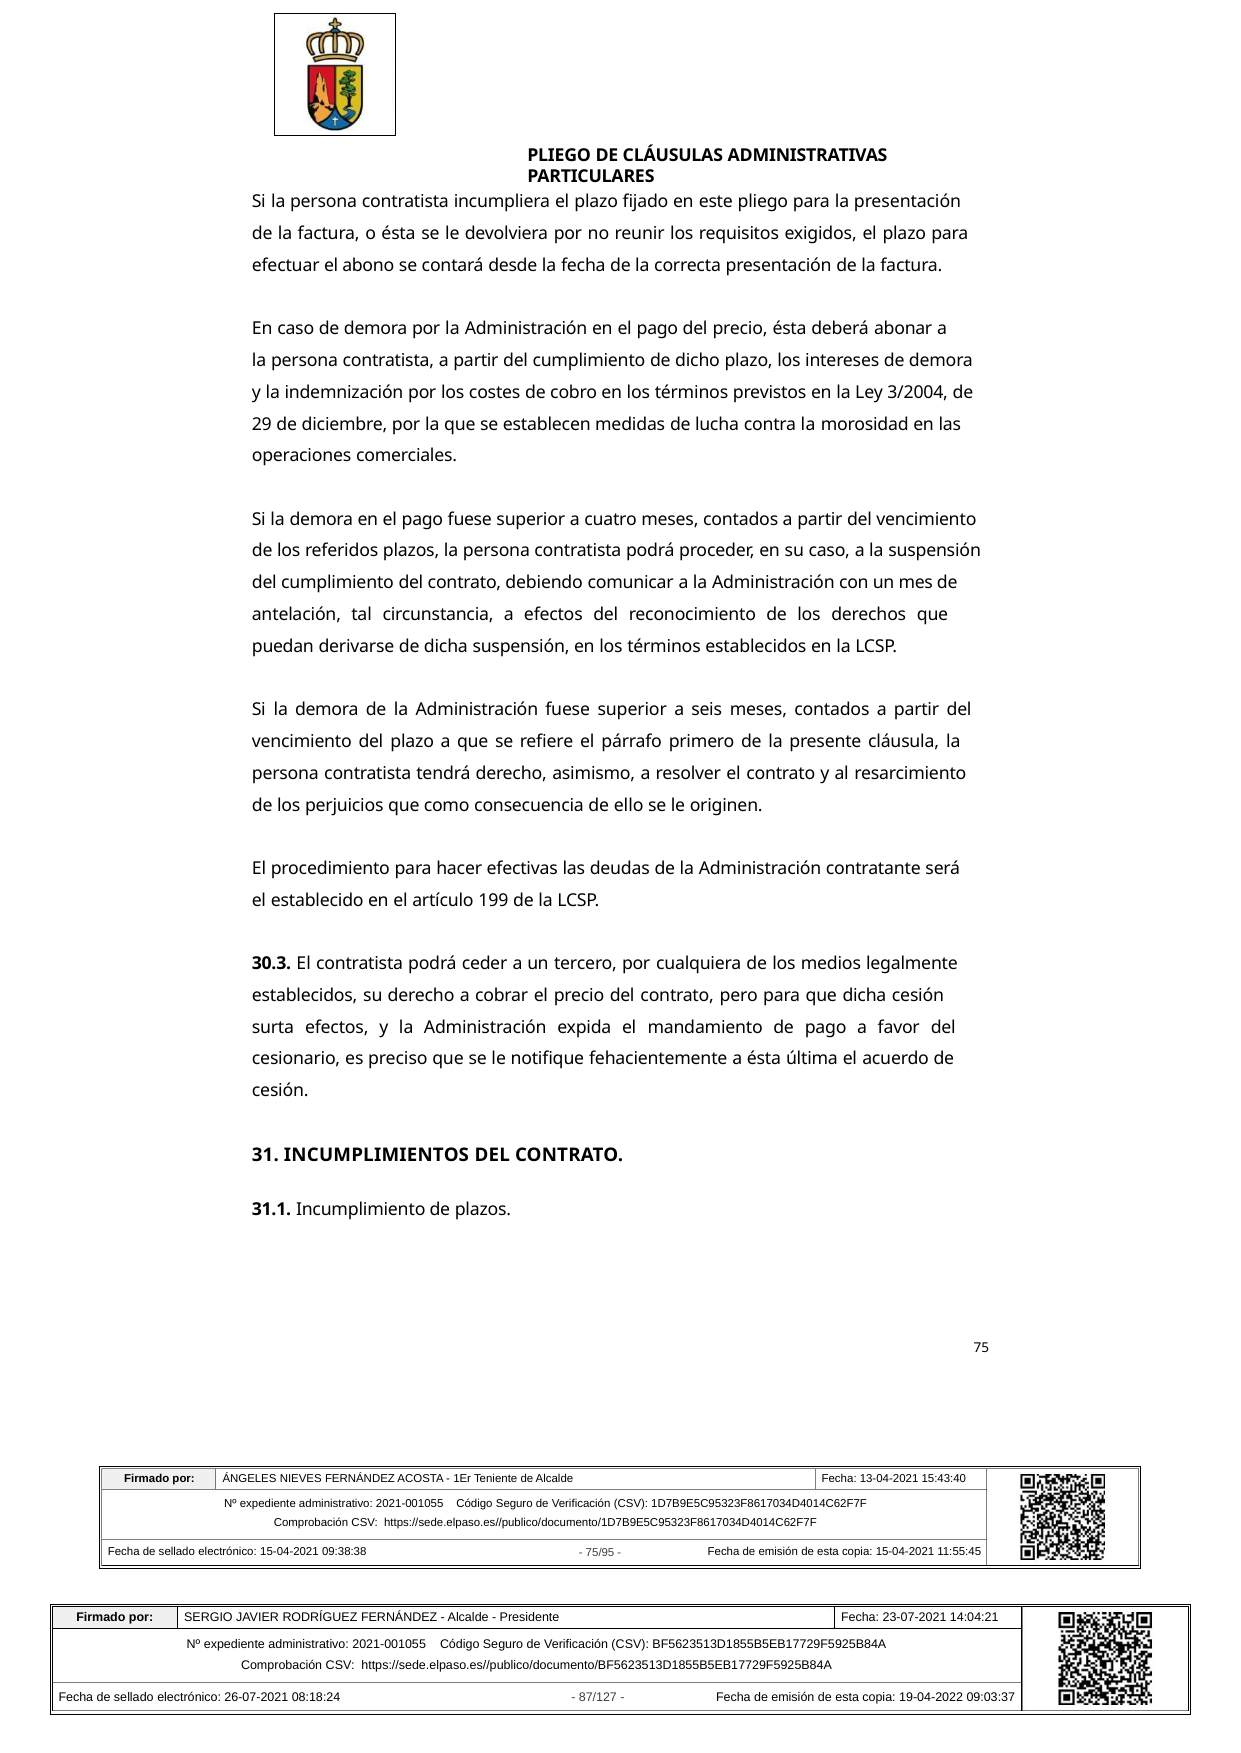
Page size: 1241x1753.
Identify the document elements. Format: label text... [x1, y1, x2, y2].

text de la factura, o ésta se le devolviera por no reunir los requisitos exigidos, el plazo para [252, 223, 1014, 243]
text Si la demora en el pago fuese superior a cuatro meses, contados a partir del vencimiento [252, 509, 1013, 529]
text Nº expediente administrativo: 2021-001055 Código Seguro de Verificación (CSV): 1D7B9E5C95323F8617034D4014C62F7F [224, 1498, 889, 1511]
text 0.3. El contratista podrá ceder a un tercero, por cualquiera de los medios legalmente [261, 952, 1013, 973]
text 29 de diciembre, por la que se establecen medidas de lucha contra la morosidad en las [252, 414, 1013, 434]
text de los perjuicios que como consecuencia de ello se le originen. [252, 795, 1013, 815]
text cesionario, es preciso que se le notifique fehacientemente a ésta última el acuerdo de [252, 1048, 1013, 1069]
text Fecha: 23-07-2021 14:04:21 [841, 1610, 1022, 1624]
text de los referidos plazos, la persona contratista podrá proceder, en su caso, a la suspensión [252, 541, 1013, 561]
text 3 [252, 1143, 262, 1166]
text - 87/127 - [571, 1691, 643, 1705]
picture [51, 1605, 1190, 1714]
text antelación, tal circunstancia, a efectos del reconocimiento de los derechos que [252, 604, 1013, 624]
text Comprobación CSV: https://sede.elpaso.es//publico/documento/BF5623513D1855B5EB17729F5925B84A [241, 1658, 912, 1672]
text el establecido en el artículo 199 de la LCSP. [252, 890, 1013, 910]
text establecidos, su derecho a cobrar el precio del contrato, pero para que dicha cesión [252, 985, 1013, 1005]
text Fecha de emisión de esta copia: 15-04-2021 11:55:45 [707, 1546, 1006, 1558]
text puedan derivarse de dicha suspensión, en los términos establecidos en la LCSP. [252, 636, 1013, 657]
text Firmado por: [76, 1610, 172, 1624]
text Comprobación CSV: https://sede.elpaso.es//publico/documento/1D7B9E5C95323F8617034D4014C62F7F [273, 1517, 889, 1529]
text del cumplimiento del contrato, debiendo comunicar a la Administración con un mes de [252, 572, 1013, 593]
text 3 [252, 1199, 261, 1220]
text 3 [252, 1204, 258, 1213]
text Nº expediente administrativo: 2021-001055 Código Seguro de Verificación (CSV): BF5623513D1855B5EB17729F5925B84A [186, 1638, 912, 1652]
text En caso de demora por la Administración en el pago del precio, ésta deberá abonar a [252, 318, 1014, 338]
text y la indemnización por los costes de cobro en los términos previstos en la Ley 3/2004, de [252, 382, 1014, 402]
text PLIEGO DE CLÁUSULAS ADMINISTRATIVAS PARTICULARES [527, 145, 1013, 187]
text 1.1. Incumplimiento de plazos. [261, 1199, 540, 1220]
text 75 [973, 1339, 1009, 1356]
text Fecha de emisión de esta copia: 19-04-2022 09:03:37 [716, 1690, 1040, 1704]
text 3 [252, 958, 258, 967]
text Si la persona contratista incumpliera el plazo fijado en este pliego para la presentación [252, 191, 1014, 212]
text la persona contratista, a partir del cumplimiento de dicho plazo, los intereses de demora [252, 350, 1014, 370]
text Firmado por: [124, 1473, 211, 1485]
text Fecha de sellado electrónico: 26-07-2021 08:18:24 [58, 1690, 365, 1704]
text Fecha: 13-04-2021 15:43:40 [821, 1473, 987, 1485]
text cesión. [252, 1080, 1013, 1101]
picture [275, 14, 395, 135]
text El procedimiento para hacer efectivas las deudas de la Administración contratante será [252, 858, 1013, 878]
text operaciones comerciales. [252, 446, 495, 466]
text efectuar el abono se contará desde la fecha de la correcta presentación de la factura. [252, 255, 1014, 275]
text surta efectos, y la Administración expida el mandamiento de pago a favor del [252, 1017, 1013, 1037]
text 3 [252, 1150, 258, 1159]
text persona contratista tendrá derecho, asimismo, a resolver el contrato y al resarcimiento [252, 763, 1013, 783]
text vencimiento del plazo a que se refiere el párrafo primero de la presente cláusula, la [252, 731, 1013, 752]
text SERGIO JAVIER RODRÍGUEZ FERNÁNDEZ - Alcalde - Presidente [184, 1610, 586, 1624]
text Fecha de sellado electrónico: 15-04-2021 09:38:38 [108, 1546, 390, 1558]
text ÁNGELES NIEVES FERNÁNDEZ ACOSTA - 1Er Teniente de Alcalde [222, 1473, 601, 1485]
text 3 [252, 952, 261, 973]
text 1. INCUMPLIMIENTOS DEL CONTRATO. [262, 1143, 627, 1166]
picture [100, 1467, 1140, 1568]
text Si la demora de la Administración fuese superior a seis meses, contados a partir del [252, 699, 1013, 720]
text - 75/95 - [578, 1546, 638, 1559]
